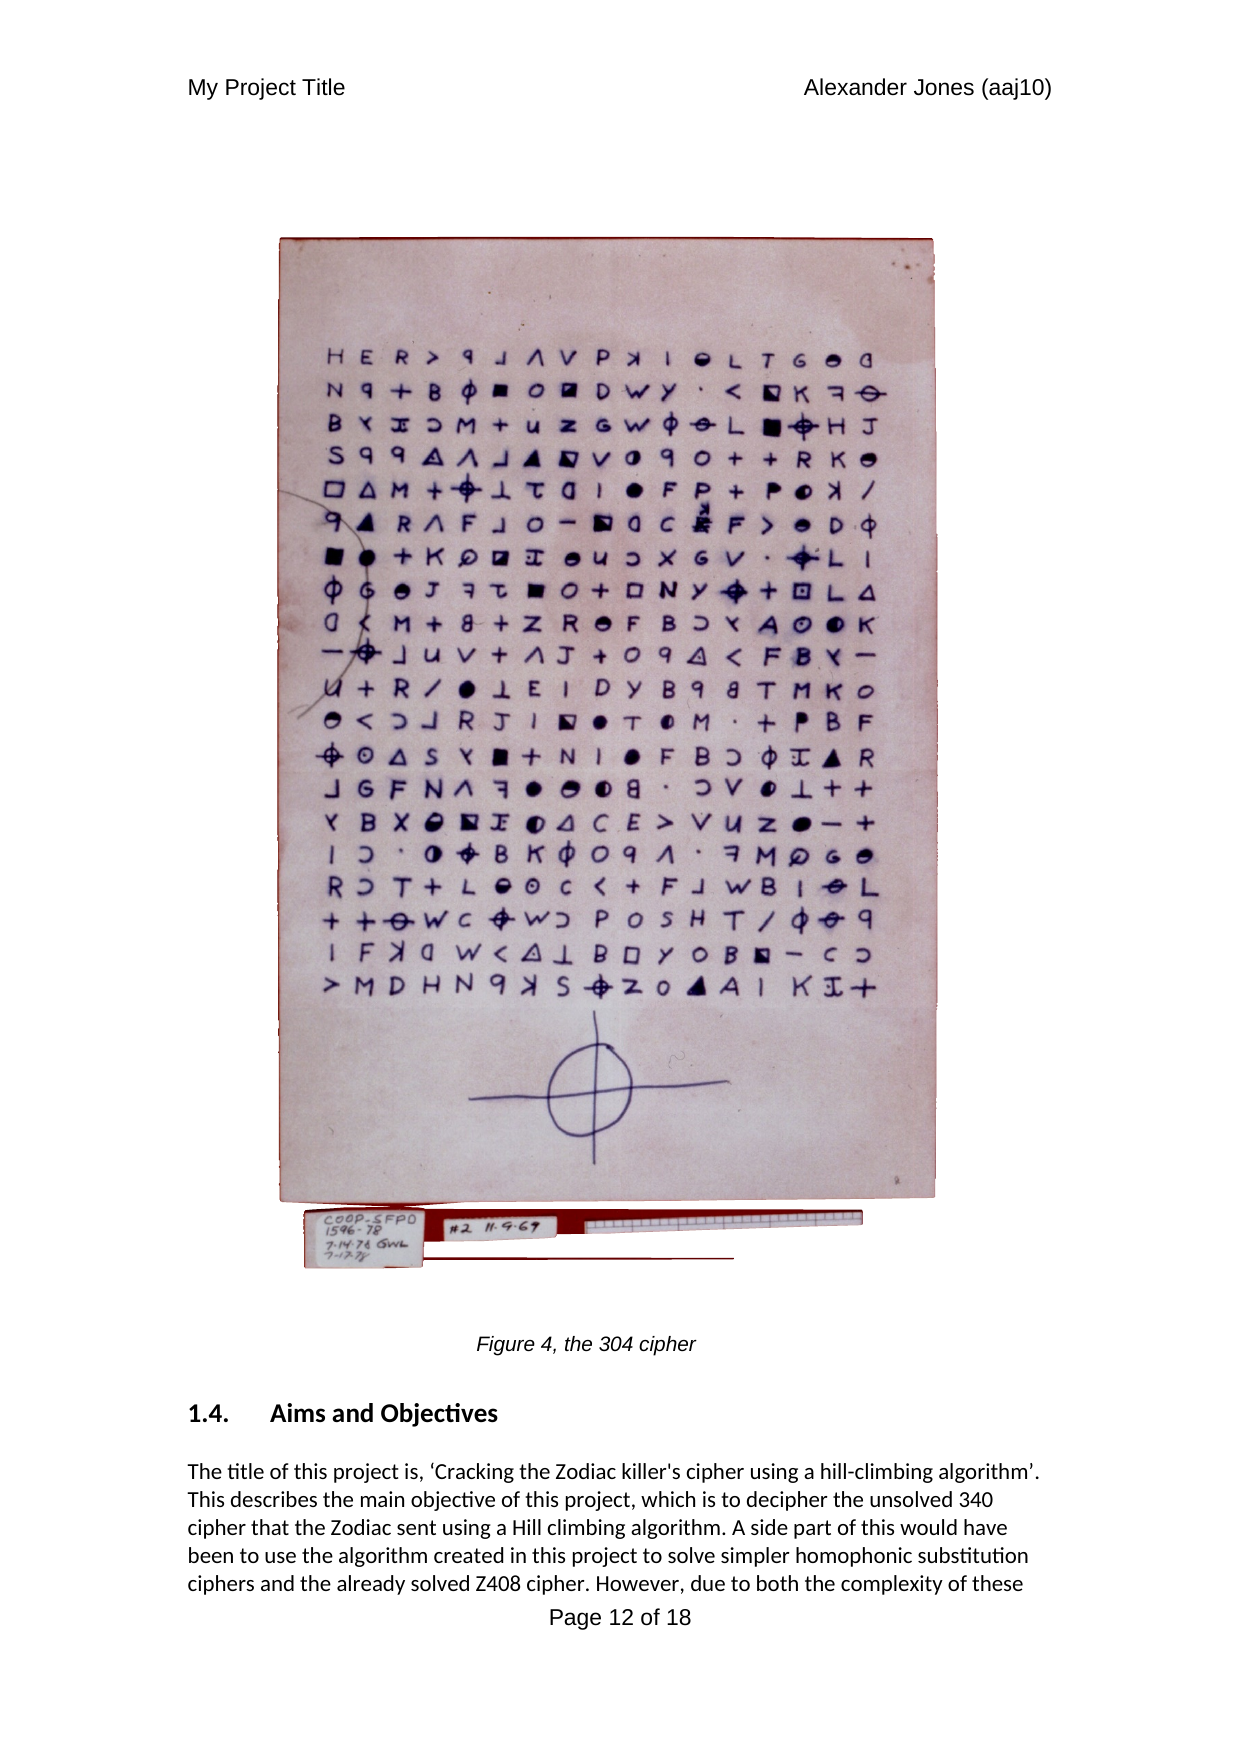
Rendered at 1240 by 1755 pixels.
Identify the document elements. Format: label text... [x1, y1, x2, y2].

text Figure 4, the 304 cipher [476, 1332, 721, 1356]
subtitle Aims and Objectives [187, 1396, 1052, 1429]
text The title of this project is, ‘Cracking the Zodiac killer's cipher using a hill-climbing algorithm’. This describes the main objective of this project, which is to decipher the unsolved 340 cipher that the Zodiac sent using a Hill climbing algorithm. A side part of this would have been to use the algorithm created in this project to solve simpler homophonic substitution ciphers and the already solved Z408 cipher. However, due to both the complexity of these [187, 1457, 1052, 1597]
